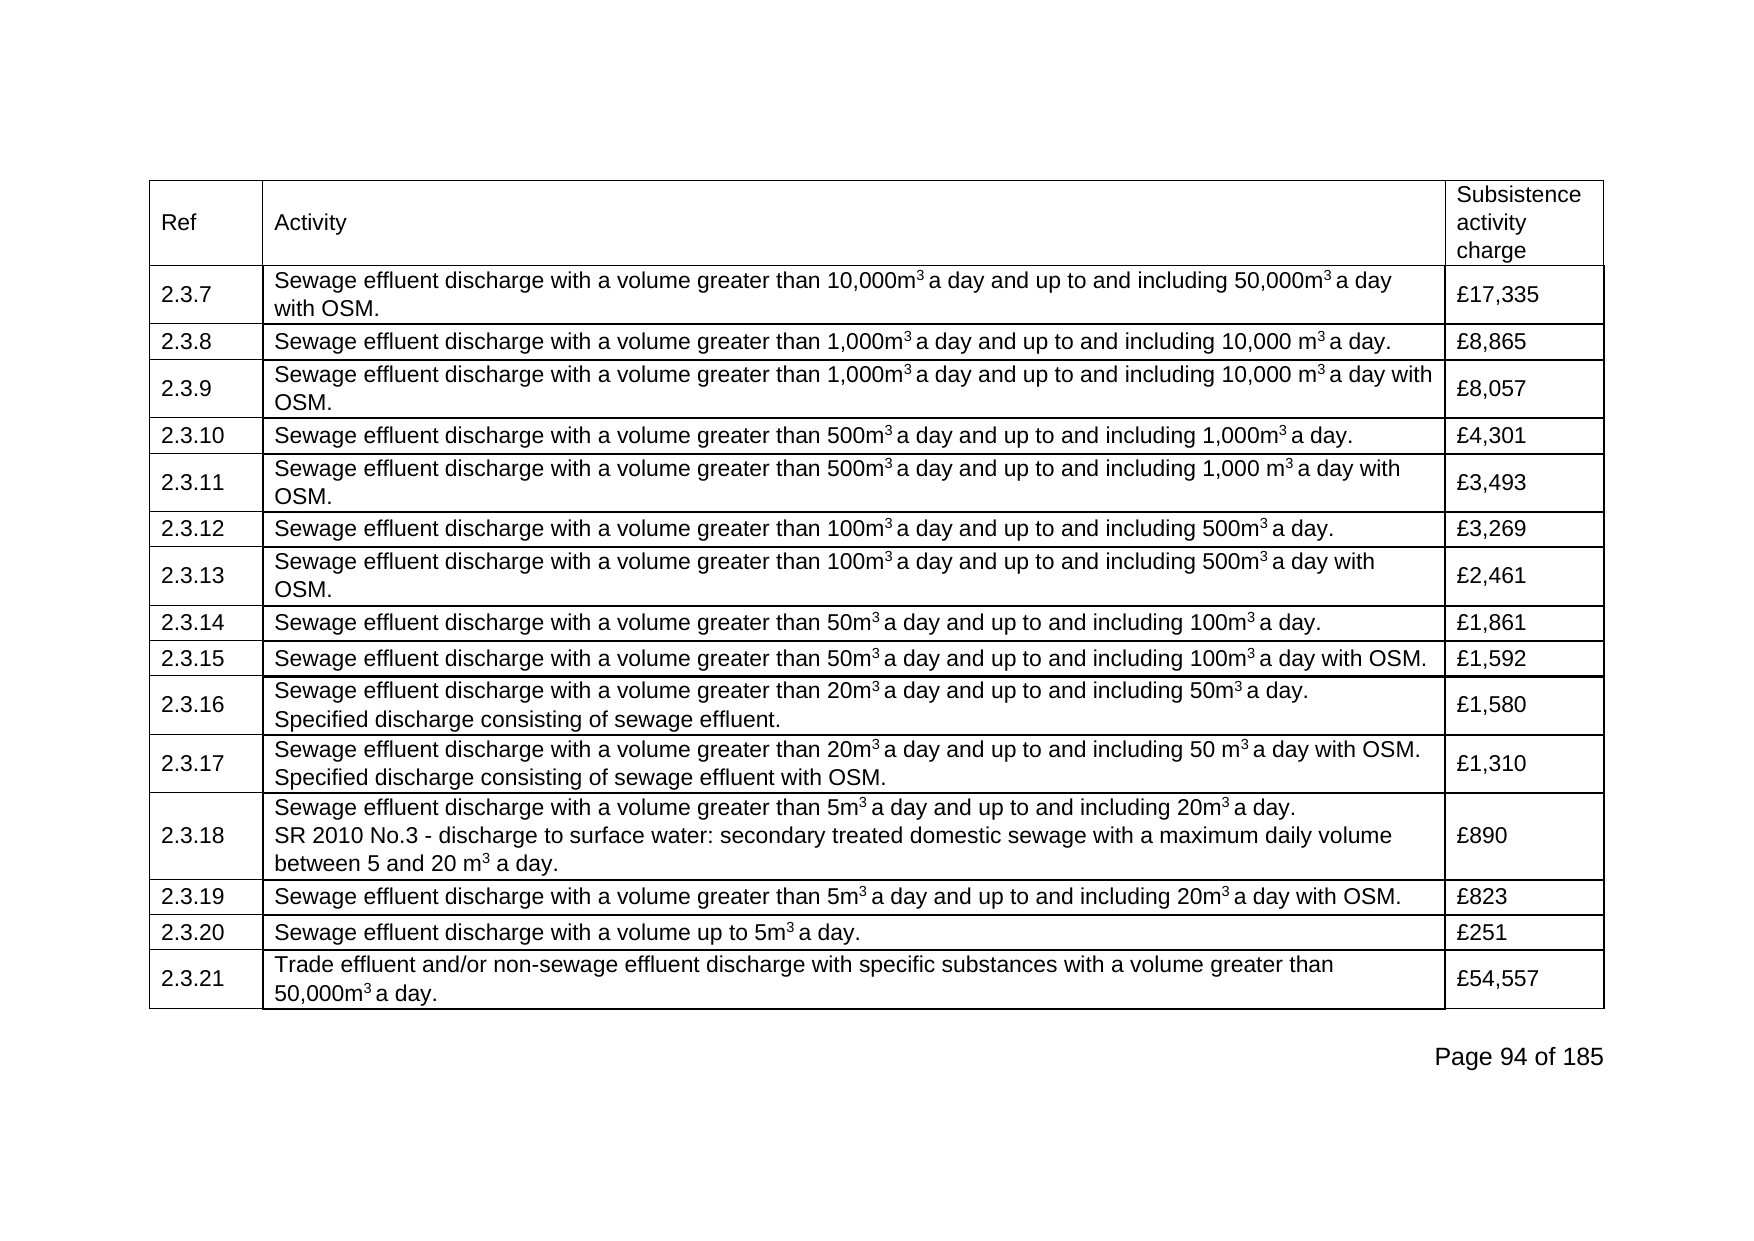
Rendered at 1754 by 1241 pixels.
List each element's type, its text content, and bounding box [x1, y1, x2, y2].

table_cell Sewage effluent discharge with a volume greater than 5m3 a day and up to and including 20m3 a day. SR 2010 No.3 - discharge to surface water: secondary treated domestic sewage with a maximum daily volume between 5 and 20 m3 a day. [264, 794, 1444, 878]
table_header Ref [150, 181, 262, 265]
table_header Activity [263, 181, 1445, 265]
table_cell £3,493 [1446, 455, 1603, 511]
table_cell £1,310 [1446, 736, 1603, 792]
table_cell £8,865 [1446, 325, 1603, 359]
table_cell 2.3.11 [150, 454, 262, 511]
table_cell 2.3.9 [150, 360, 262, 417]
table_cell 2.3.15 [150, 641, 262, 675]
table_cell £54,557 [1446, 951, 1603, 1008]
table_cell £890 [1446, 794, 1603, 878]
table_cell Trade effluent and/or non-sewage effluent discharge with specific substances with a volume greater than 50,000m3 a day. [264, 951, 1444, 1008]
table_cell £3,269 [1446, 513, 1603, 546]
table_cell £1,592 [1446, 642, 1603, 675]
table_cell Sewage effluent discharge with a volume greater than 20m3 a day and up to and including 50m3 a day. Specified discharge consisting of sewage effluent. [264, 678, 1444, 734]
table_cell Sewage effluent discharge with a volume greater than 5m3 a day and up to and including 20m3 a day with OSM. [264, 881, 1444, 914]
table_cell 2.3.16 [150, 676, 262, 734]
table_cell 2.3.14 [150, 606, 262, 640]
table_cell Sewage effluent discharge with a volume greater than 1,000m3 a day and up to and including 10,000 m3 a day with OSM. [264, 361, 1444, 417]
table_cell £1,861 [1446, 607, 1603, 640]
table_cell Sewage effluent discharge with a volume greater than 50m3 a day and up to and including 100m3 a day. [264, 607, 1444, 640]
table_cell Sewage effluent discharge with a volume greater than 1,000m3 a day and up to and including 10,000 m3 a day. [264, 325, 1444, 359]
table_cell £2,461 [1446, 548, 1603, 604]
table_cell 2.3.12 [150, 512, 262, 546]
table_cell 2.3.17 [150, 735, 262, 792]
table_cell 2.3.10 [150, 418, 262, 452]
table_cell 2.3.19 [150, 880, 262, 914]
table_cell Sewage effluent discharge with a volume greater than 500m3 a day and up to and including 1,000 m3 a day with OSM. [264, 455, 1444, 511]
table_cell 2.3.20 [150, 915, 262, 949]
table_cell 2.3.21 [150, 950, 262, 1008]
table_cell £823 [1446, 881, 1603, 914]
table_cell Sewage effluent discharge with a volume greater than 100m3 a day and up to and including 500m3 a day with OSM. [264, 548, 1444, 604]
table_cell Sewage effluent discharge with a volume up to 5m3 a day. [264, 916, 1444, 949]
table_cell 2.3.7 [150, 266, 262, 323]
table_cell 2.3.18 [150, 793, 262, 878]
table_cell Sewage effluent discharge with a volume greater than 10,000m3 a day and up to and including 50,000m3 a day with OSM. [264, 266, 1444, 323]
table_cell £17,335 [1446, 266, 1603, 323]
table_cell 2.3.8 [150, 324, 262, 359]
table_cell £4,301 [1446, 419, 1603, 452]
table_cell Sewage effluent discharge with a volume greater than 100m3 a day and up to and including 500m3 a day. [264, 513, 1444, 546]
table_header Subsistence activity charge [1446, 181, 1603, 265]
table_cell Sewage effluent discharge with a volume greater than 50m3 a day and up to and including 100m3 a day with OSM. [264, 642, 1444, 675]
table_cell Sewage effluent discharge with a volume greater than 20m3 a day and up to and including 50 m3 a day with OSM. Specified discharge consisting of sewage effluent with OSM. [264, 736, 1444, 792]
table_cell 2.3.13 [150, 547, 262, 604]
table_cell £8,057 [1446, 361, 1603, 417]
table_cell Sewage effluent discharge with a volume greater than 500m3 a day and up to and including 1,000m3 a day. [264, 419, 1444, 452]
table_cell £251 [1446, 916, 1603, 949]
table_cell £1,580 [1446, 678, 1603, 734]
